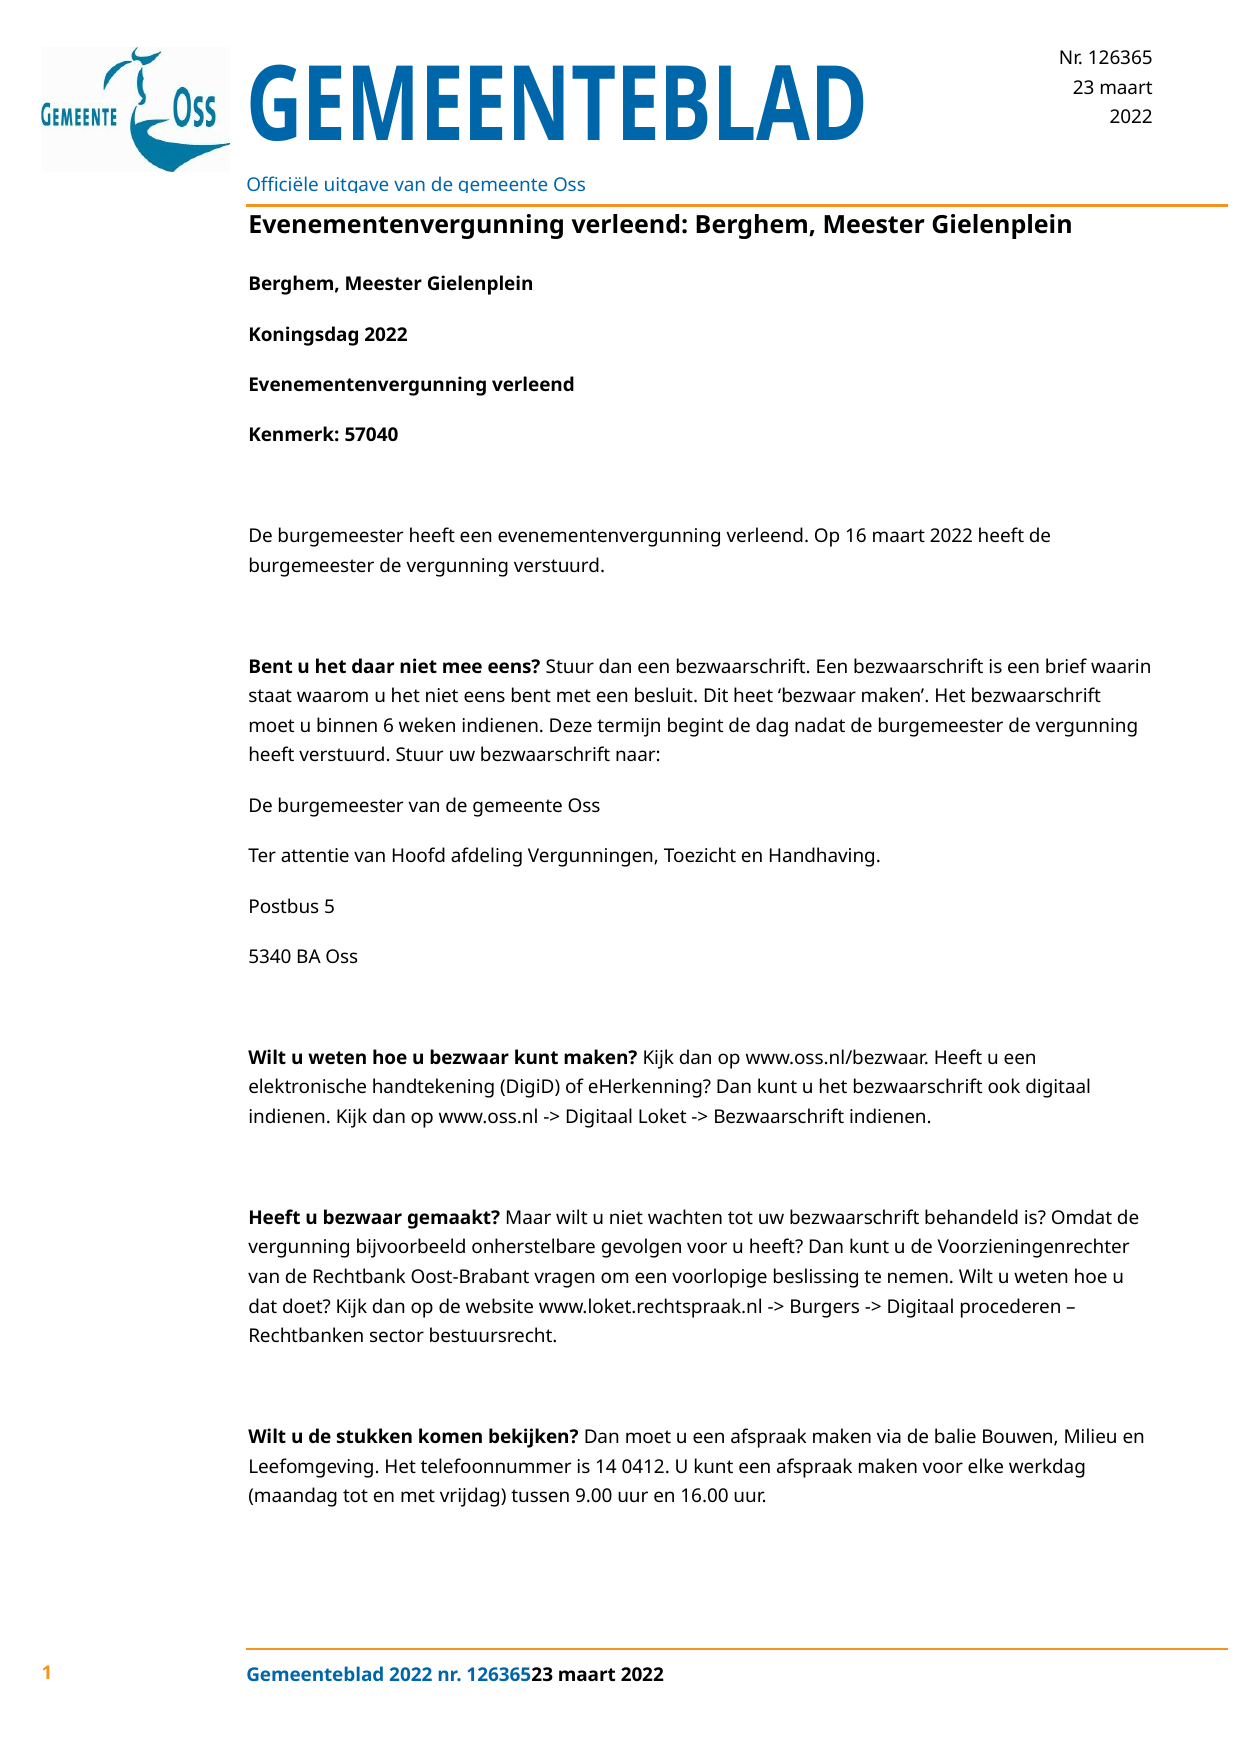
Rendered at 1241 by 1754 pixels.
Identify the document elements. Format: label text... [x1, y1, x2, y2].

text Evenementenvergunning verleend: Berghem, Meester Gielenplein [248, 207, 1152, 241]
text Kenmerk: 57040 [248, 422, 1152, 447]
text Postbus 5 [248, 893, 1152, 918]
text Wilt u weten hoe u bezwaar kunt maken? Kijk dan op www.oss.nl/bezwaar. Heeft u een elektronische handtekening (DigiD) of eHerkenning? Dan kunt u het bezwaarschrift ook digitaal indienen. Kijk dan op www.oss.nl -> Digitaal Loket -> Bezwaarschrift indienen. [248, 1044, 1152, 1129]
text Ter attentie van Hoofd afdeling Vergunningen, Toezicht en Handhaving. [248, 842, 1152, 868]
text De burgemeester heeft een evenementenvergunning verleend. Op 16 maart 2022 heeft de burgemeester de vergunning verstuurd. [248, 522, 1152, 578]
picture [41, 47, 231, 172]
text 5340 BA Oss [248, 943, 1152, 969]
text Evenementenvergunning verleend [248, 371, 1152, 397]
text Berghem, Meester Gielenplein [248, 270, 1152, 296]
text Heeft u bezwaar gemaakt? Maar wilt u niet wachten tot uw bezwaarschrift behandeld is? Omdat de vergunning bijvoorbeeld onherstelbare gevolgen voor u heeft? Dan kunt u de Voorzieningenrechter van de Rechtbank Oost-Brabant vragen om een voorlopige beslissing te nemen. Wilt u weten hoe u dat doet? Kijk dan op de website www.loket.rechtspraak.nl -> Burgers -> Digitaal procederen – Rechtbanken sector bestuursrecht. [248, 1204, 1152, 1348]
text De burgemeester van de gemeente Oss [248, 792, 1152, 818]
text Wilt u de stukken komen bekijken? Dan moet u een afspraak maken via de balie Bouwen, Milieu en Leefomgeving. Het telefoonnummer is 14 0412. U kunt een afspraak maken voor elke werkdag (maandag tot en met vrijdag) tussen 9.00 uur en 16.00 uur. [248, 1423, 1152, 1508]
text Koningsdag 2022 [248, 321, 1152, 346]
text Bent u het daar niet mee eens? Stuur dan een bezwaarschrift. Een bezwaarschrift is een brief waarin staat waarom u het niet eens bent met een besluit. Dit heet ‘bezwaar maken’. Het bezwaarschrift moet u binnen 6 weken indienen. Deze termijn begint de dag nadat de burgemeester de vergunning heeft verstuurd. Stuur uw bezwaarschrift naar: [248, 653, 1152, 767]
